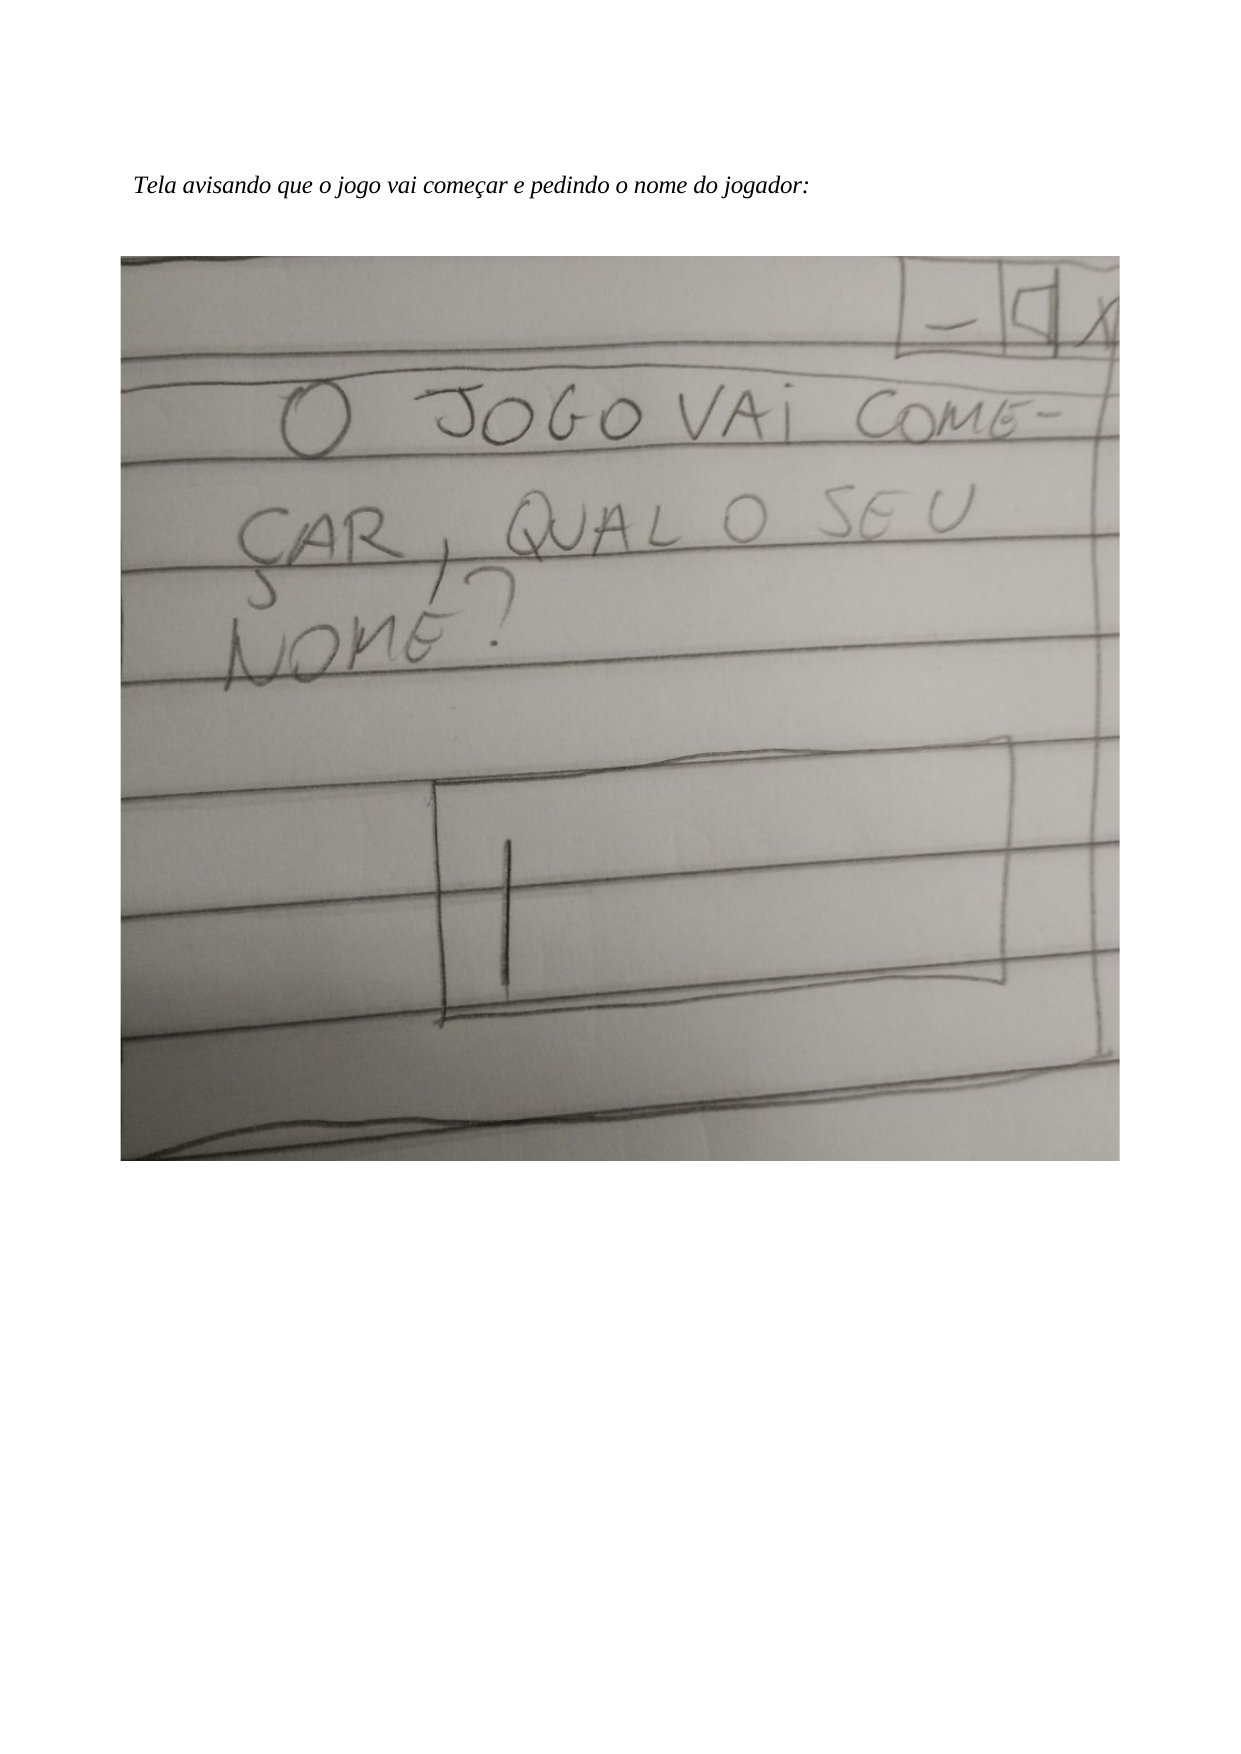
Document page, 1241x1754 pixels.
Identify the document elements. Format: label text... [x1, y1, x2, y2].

picture [120, 256, 1120, 1161]
text Tela avisando que o jogo vai começar e pedindo o nome do jogador: [133, 170, 1134, 199]
